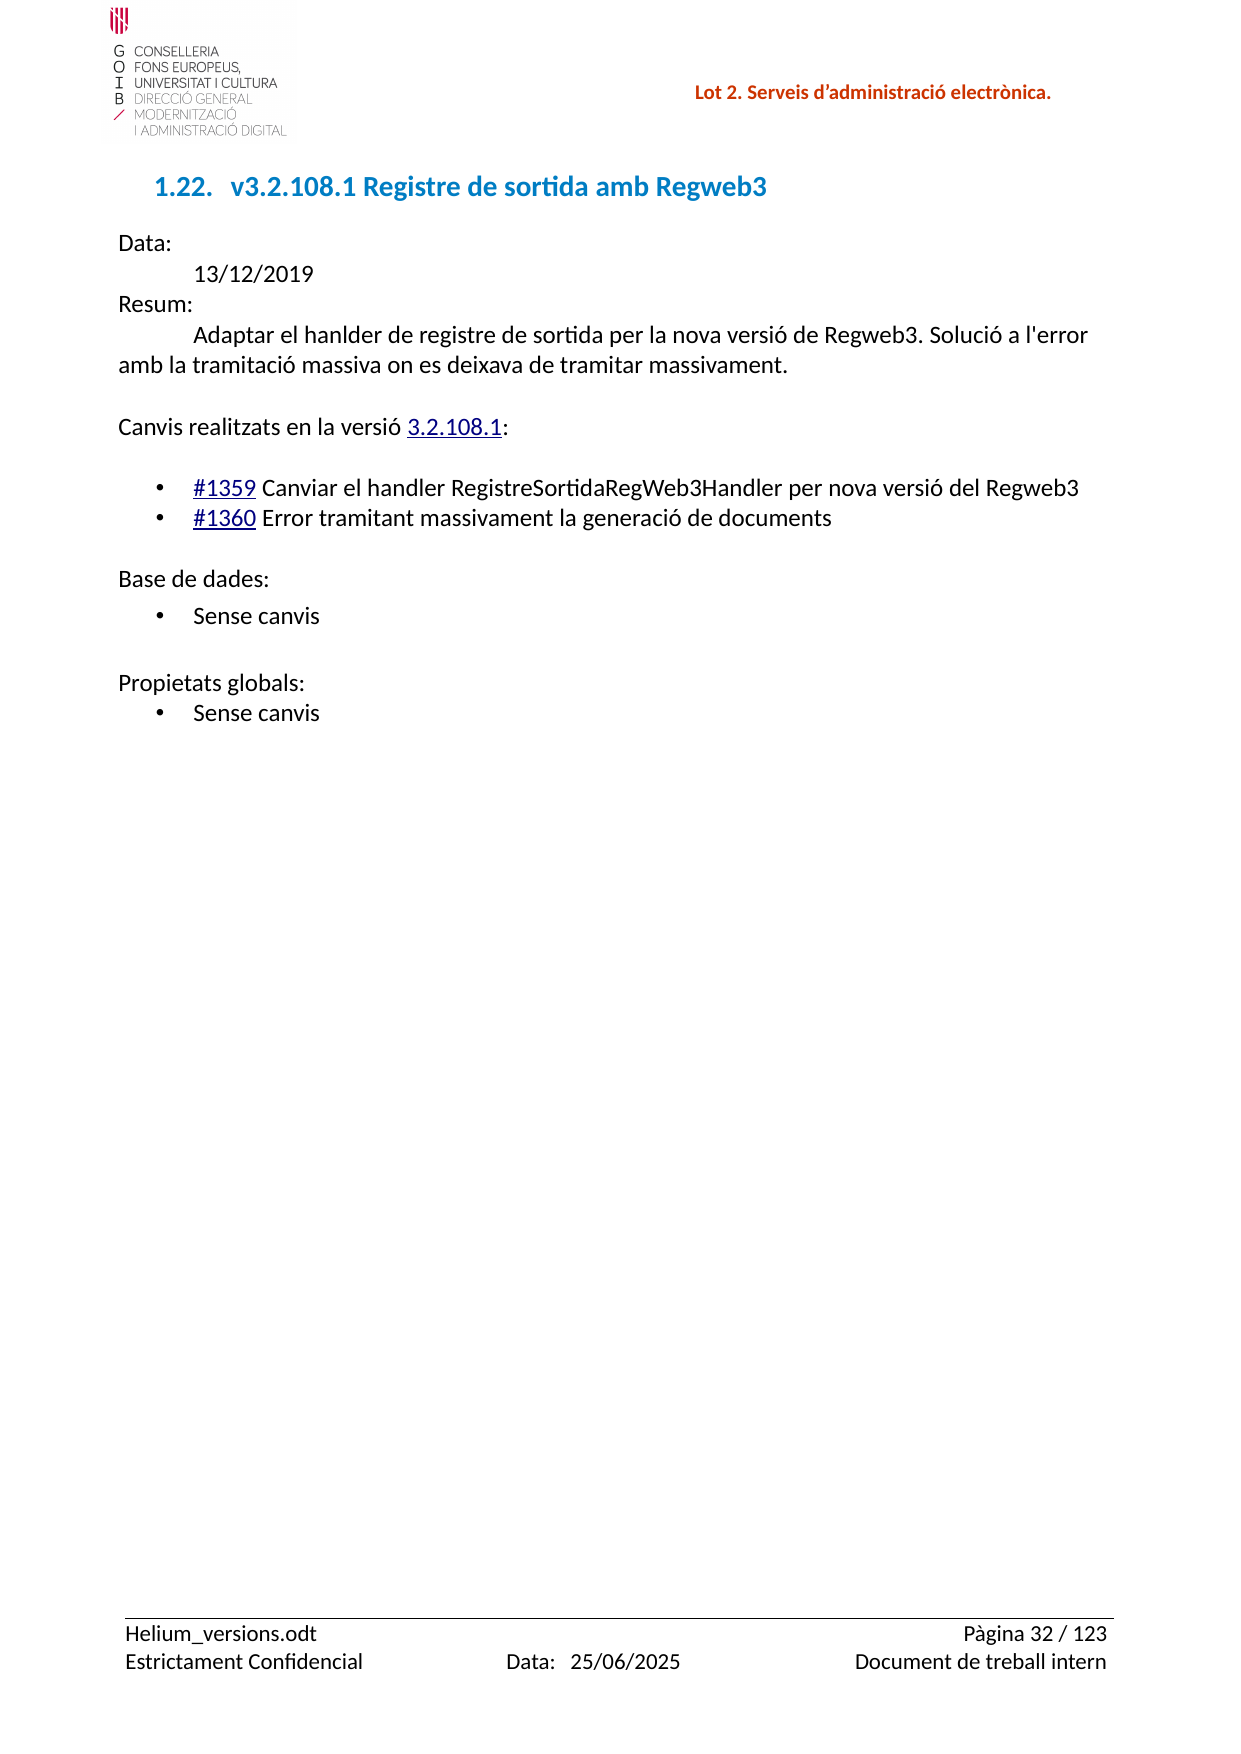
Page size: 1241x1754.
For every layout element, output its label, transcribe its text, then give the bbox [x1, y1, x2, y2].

list Sense canvis [156, 600, 1122, 630]
text Canvis realitzats en la versió 3.2.108.1: [118, 411, 1122, 441]
text Adaptar el hanlder de registre de sortida per la nova versió de Regweb3. Solució a l'error amb la tramitació massiva on es deixava de tramitar massivament. [118, 319, 1122, 380]
text Resum: [118, 289, 1122, 319]
subtitle v3.2.108.1 Registre de sortida amb Regweb3 [153, 168, 1122, 204]
text Base de dades: [118, 563, 1122, 594]
list #1359 Canviar el handler RegistreSortidaRegWeb3Handler per nova versió del Regweb3 [156, 472, 1122, 502]
picture [100, 0, 297, 144]
text 13/12/2019 [118, 258, 1122, 289]
text Data: [118, 228, 1122, 258]
list #1360 Error tramitant massivament la generació de documents [156, 502, 1122, 533]
text Propietats globals: [118, 667, 1122, 697]
list Sense canvis [156, 697, 1122, 728]
